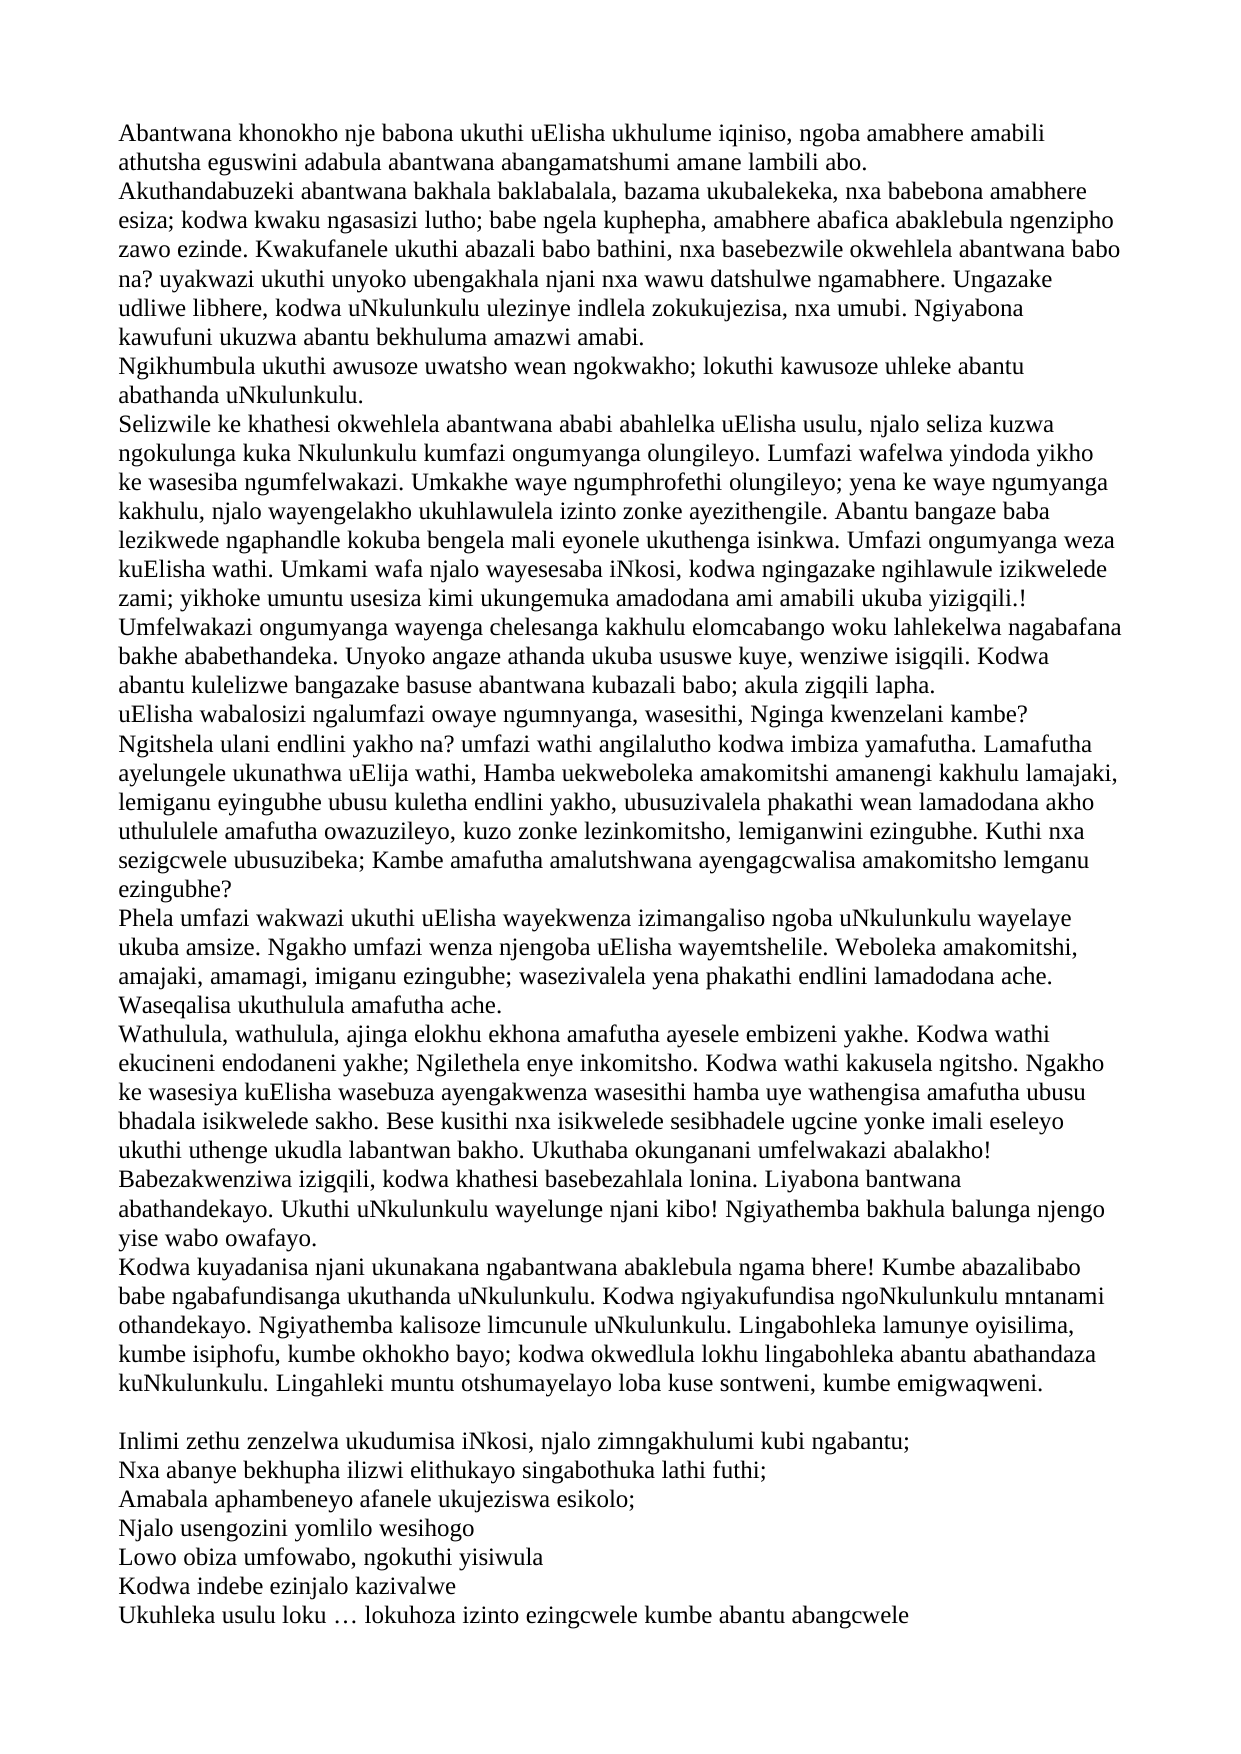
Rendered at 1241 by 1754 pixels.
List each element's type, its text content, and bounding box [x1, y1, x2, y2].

text Wathulula, wathulula, ajinga elokhu ekhona amafutha ayesele embizeni yakhe. Kodwa wathi ekucineni endodaneni yakhe; Ngilethela enye inkomitsho. Kodwa wathi kakusela ngitsho. Ngakho ke wasesiya kuElisha wasebuza ayengakwenza wasesithi hamba uye wathengisa amafutha ubusu bhadala isikwelede sakho. Bese kusithi nxa isikwelede sesibhadele ugcine yonke imali eseleyo ukuthi uthenge ukudla labantwan bakho. Ukuthaba okunganani umfelwakazi abalakho! [118, 1019, 1122, 1164]
text Akuthandabuzeki abantwana bakhala baklabalala, bazama ukubalekeka, nxa babebona amabhere esiza; kodwa kwaku ngasasizi lutho; babe ngela kuphepha, amabhere abafica abaklebula ngenzipho zawo ezinde. Kwakufanele ukuthi abazali babo bathini, nxa basebezwile okwehlela abantwana babo na? uyakwazi ukuthi unyoko ubengakhala njani nxa wawu datshulwe ngamabhere. Ungazake udliwe libhere, kodwa uNkulunkulu ulezinye indlela zokukujezisa, nxa umubi. Ngiyabona kawufuni ukuzwa abantu bekhuluma amazwi amabi. [118, 176, 1122, 351]
text Lowo obiza umfowabo, ngokuthi yisiwula [118, 1542, 1122, 1571]
text Abantwana khonokho nje babona ukuthi uElisha ukhulume iqiniso, ngoba amabhere amabili athutsha eguswini adabula abantwana abangamatshumi amane lambili abo. [118, 118, 1122, 176]
text Babezakwenziwa izigqili, kodwa khathesi basebezahlala lonina. Liyabona bantwana abathandekayo. Ukuthi uNkulunkulu wayelunge njani kibo! Ngiyathemba bakhula balunga njengo yise wabo owafayo. [118, 1164, 1122, 1252]
text Ngikhumbula ukuthi awusoze uwatsho wean ngokwakho; lokuthi kawusoze uhleke abantu abathanda uNkulunkulu. [118, 351, 1122, 409]
text Njalo usengozini yomlilo wesihogo [118, 1513, 1122, 1542]
text Amabala aphambeneyo afanele ukujeziswa esikolo; [118, 1484, 1122, 1513]
text Inlimi zethu zenzelwa ukudumisa iNkosi, njalo zimngakhulumi kubi ngabantu; [118, 1426, 1122, 1455]
text Phela umfazi wakwazi ukuthi uElisha wayekwenza izimangaliso ngoba uNkulunkulu wayelaye ukuba amsize. Ngakho umfazi wenza njengoba uElisha wayemtshelile. Weboleka amakomitshi, amajaki, amamagi, imiganu ezingubhe; wasezivalela yena phakathi endlini lamadodana ache. Waseqalisa ukuthulula amafutha ache. [118, 903, 1122, 1019]
text Kodwa indebe ezinjalo kazivalwe [118, 1571, 1122, 1600]
text Selizwile ke khathesi okwehlela abantwana ababi abahlelka uElisha usulu, njalo seliza kuzwa ngokulunga kuka Nkulunkulu kumfazi ongumyanga olungileyo. Lumfazi wafelwa yindoda yikho ke wasesiba ngumfelwakazi. Umkakhe waye ngumphrofethi olungileyo; yena ke waye ngumyanga kakhulu, njalo wayengelakho ukuhlawulela izinto zonke ayezithengile. Abantu bangaze baba lezikwede ngaphandle kokuba bengela mali eyonele ukuthenga isinkwa. Umfazi ongumyanga weza kuElisha wathi. Umkami wafa njalo wayesesaba iNkosi, kodwa ngingazake ngihlawule izikwelede zami; yikhoke umuntu usesiza kimi ukungemuka amadodana ami amabili ukuba yizigqili.! Umfelwakazi ongumyanga wayenga chelesanga kakhulu elomcabango woku lahlekelwa nagabafana bakhe ababethandeka. Unyoko angaze athanda ukuba ususwe kuye, wenziwe isigqili. Kodwa abantu kulelizwe bangazake basuse abantwana kubazali babo; akula zigqili lapha. [118, 409, 1122, 699]
text uElisha wabalosizi ngalumfazi owaye ngumnyanga, wasesithi, Nginga kwenzelani kambe? Ngitshela ulani endlini yakho na? umfazi wathi angilalutho kodwa imbiza yamafutha. Lamafutha ayelungele ukunathwa uElija wathi, Hamba uekweboleka amakomitshi amanengi kakhulu lamajaki, lemiganu eyingubhe ubusu kuletha endlini yakho, ubusuzivalela phakathi wean lamadodana akho uthululele amafutha owazuzileyo, kuzo zonke lezinkomitsho, lemiganwini ezingubhe. Kuthi nxa sezigcwele ubusuzibeka; Kambe amafutha amalutshwana ayengagcwalisa amakomitsho lemganu ezingubhe? [118, 699, 1122, 903]
text Kodwa kuyadanisa njani ukunakana ngabantwana abaklebula ngama bhere! Kumbe abazalibabo babe ngabafundisanga ukuthanda uNkulunkulu. Kodwa ngiyakufundisa ngoNkulunkulu mntanami othandekayo. Ngiyathemba kalisoze limcunule uNkulunkulu. Lingabohleka lamunye oyisilima, kumbe isiphofu, kumbe okhokho bayo; kodwa okwedlula lokhu lingabohleka abantu abathandaza kuNkulunkulu. Lingahleki muntu otshumayelayo loba kuse sontweni, kumbe emigwaqweni. [118, 1252, 1122, 1397]
text Ukuhleka usulu loku … lokuhoza izinto ezingcwele kumbe abantu abangcwele [118, 1600, 1122, 1629]
text Nxa abanye bekhupha ilizwi elithukayo singabothuka lathi futhi; [118, 1455, 1122, 1484]
